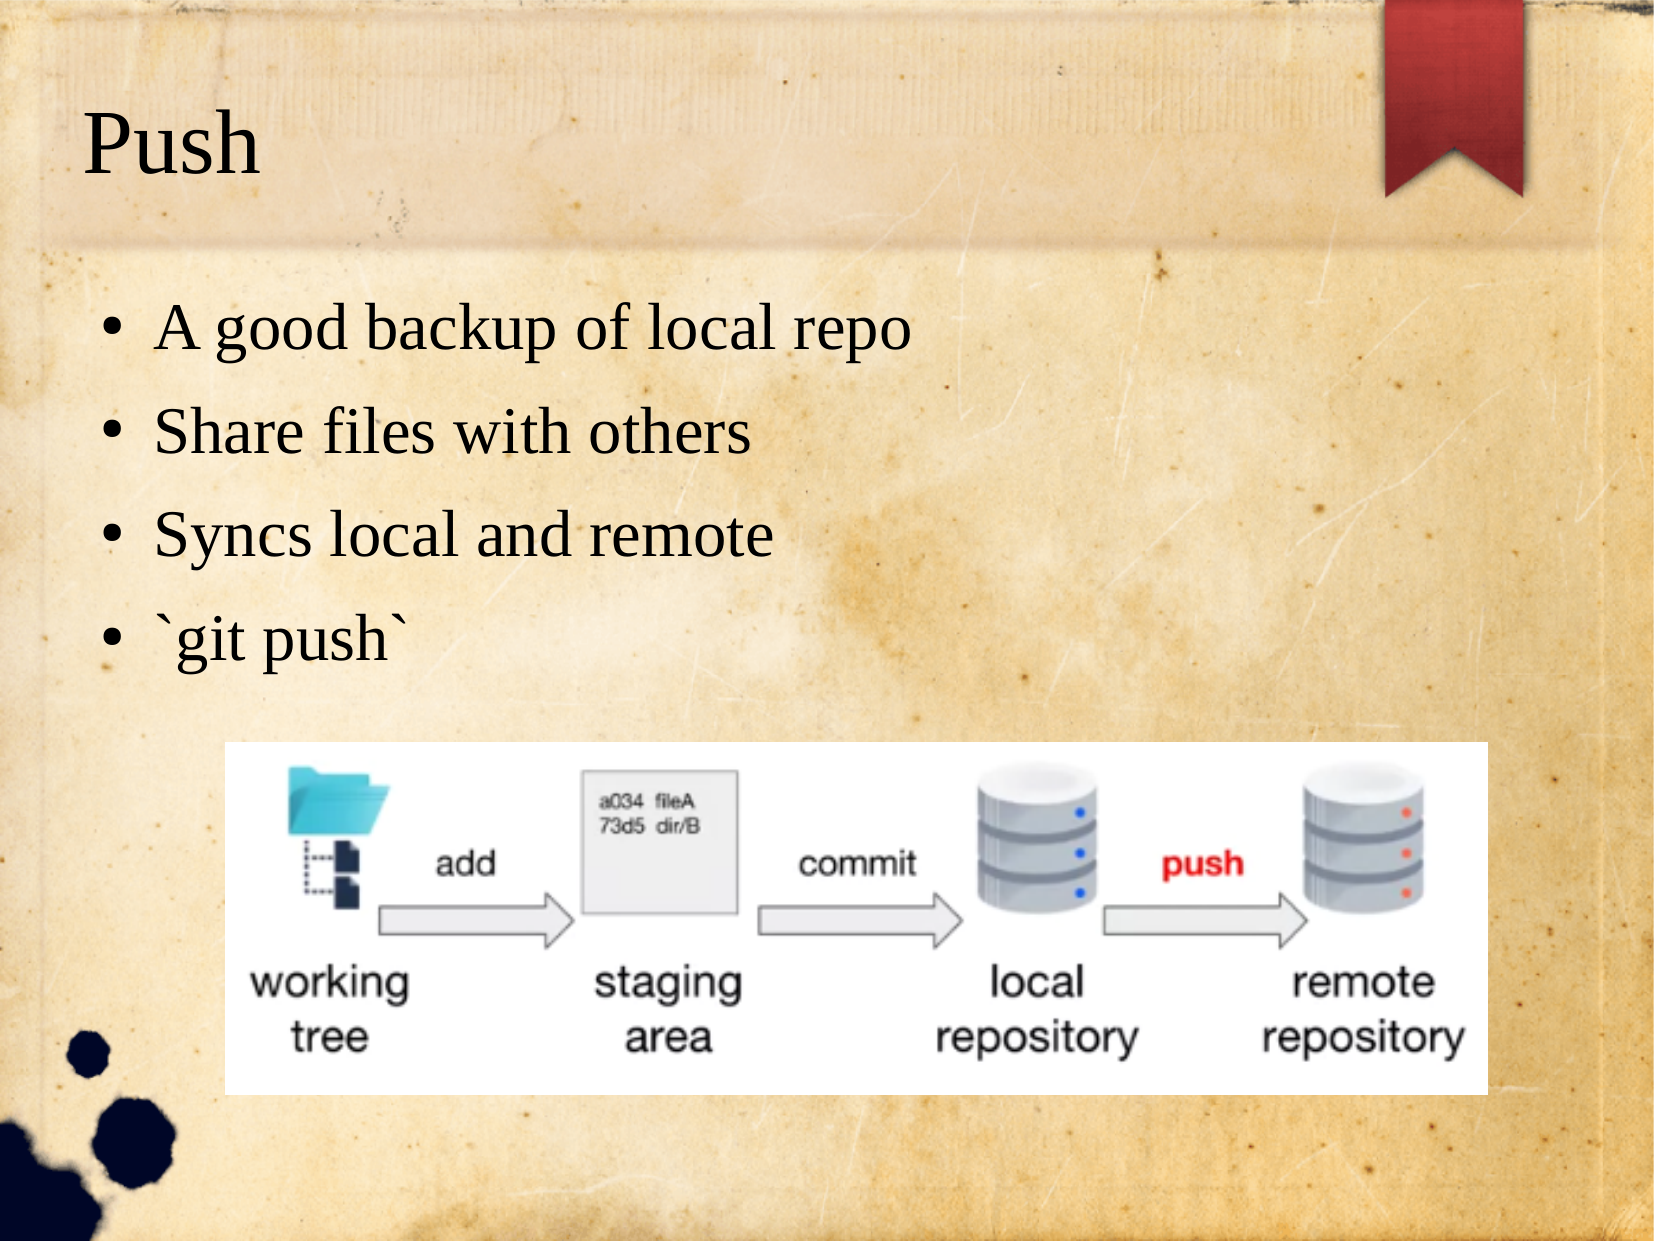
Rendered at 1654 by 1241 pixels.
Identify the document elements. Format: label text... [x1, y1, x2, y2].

picture [0, 0, 1654, 1241]
title Push [82, 49, 1347, 237]
list A good backup of local repo Share files with others Syncs local and remote `git push` [82, 290, 1538, 1010]
